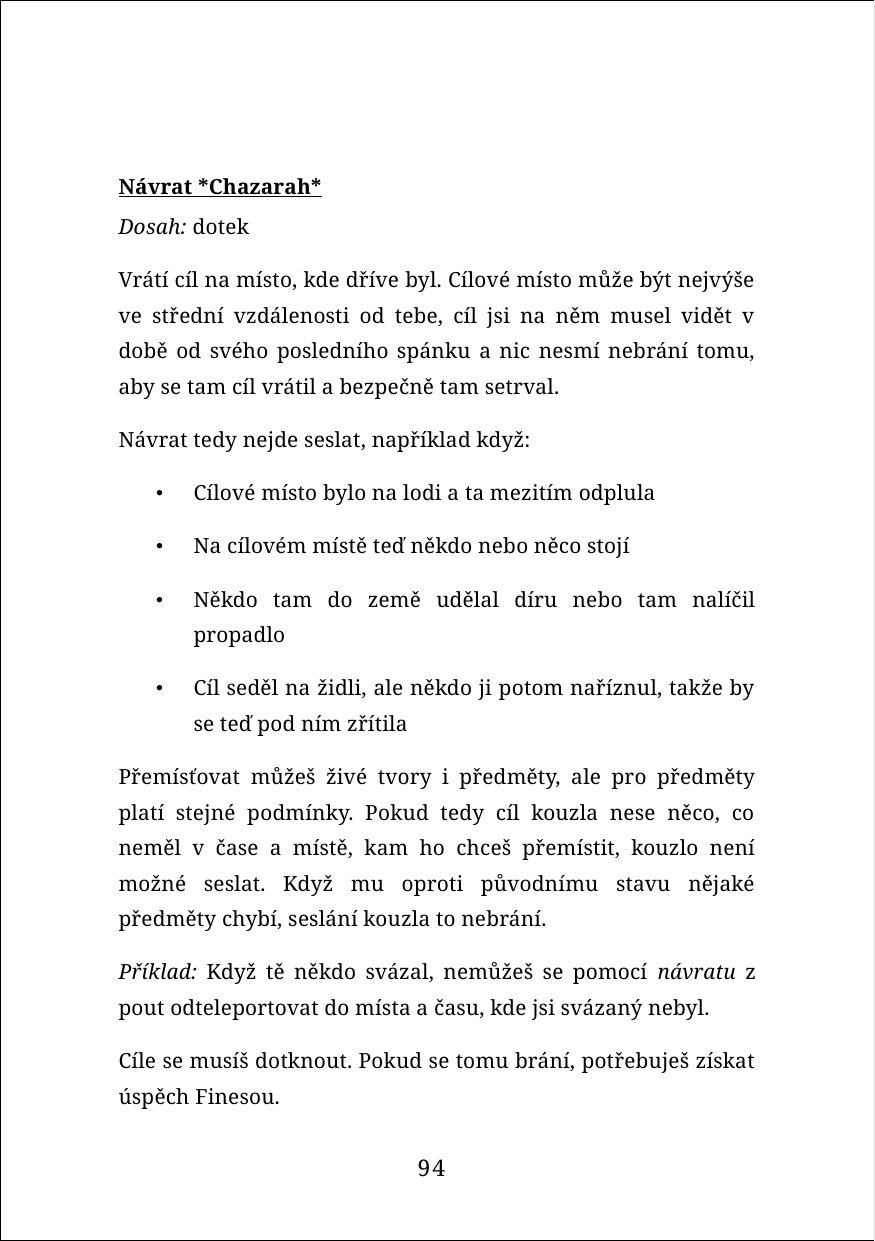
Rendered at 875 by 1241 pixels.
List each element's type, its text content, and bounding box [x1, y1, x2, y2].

text Příklad: Když tě někdo svázal, nemůžeš se pomocí návratu z pout odteleportovat do místa a času, kde jsi svázaný nebyl. [118, 957, 756, 1021]
text Cíle se musíš dotknout. Pokud se tomu brání, potřebuješ získat úspěch Finesou. [118, 1046, 756, 1110]
list Na cílovém místě teď někdo nebo něco stojí [156, 531, 756, 560]
text Vrátí cíl na místo, kde dříve byl. Cílové místo může být nejvýše ve střední vzdálenosti od tebe, cíl jsi na něm musel vidět v době od svého posledního spánku a nic nesmí nebrání tomu, aby se tam cíl vrátil a bezpečně tam setrval. [118, 265, 756, 400]
list Cíl seděl na židli, ale někdo ji potom naříznul, takže by se teď pod ním zřítila [156, 673, 756, 737]
list Cílové místo bylo na lodi a ta mezitím odplula [156, 478, 756, 507]
list Někdo tam do země udělal díru nebo tam nalíčil propadlo [156, 585, 756, 649]
text Dosah: dotek [118, 212, 756, 240]
text Návrat tedy nejde seslat, například když: [118, 425, 756, 453]
text Přemísťovat můžeš živé tvory i předměty, ale pro předměty platí stejné podmínky. Pokud tedy cíl kouzla nese něco, co neměl v čase a místě, kam ho chceš přemístit, kouzlo není možné seslat. Když mu oproti původnímu stavu nějaké předměty chybí, seslání kouzla to nebrání. [118, 762, 756, 933]
subtitle Návrat *Chazarah* [118, 172, 756, 200]
